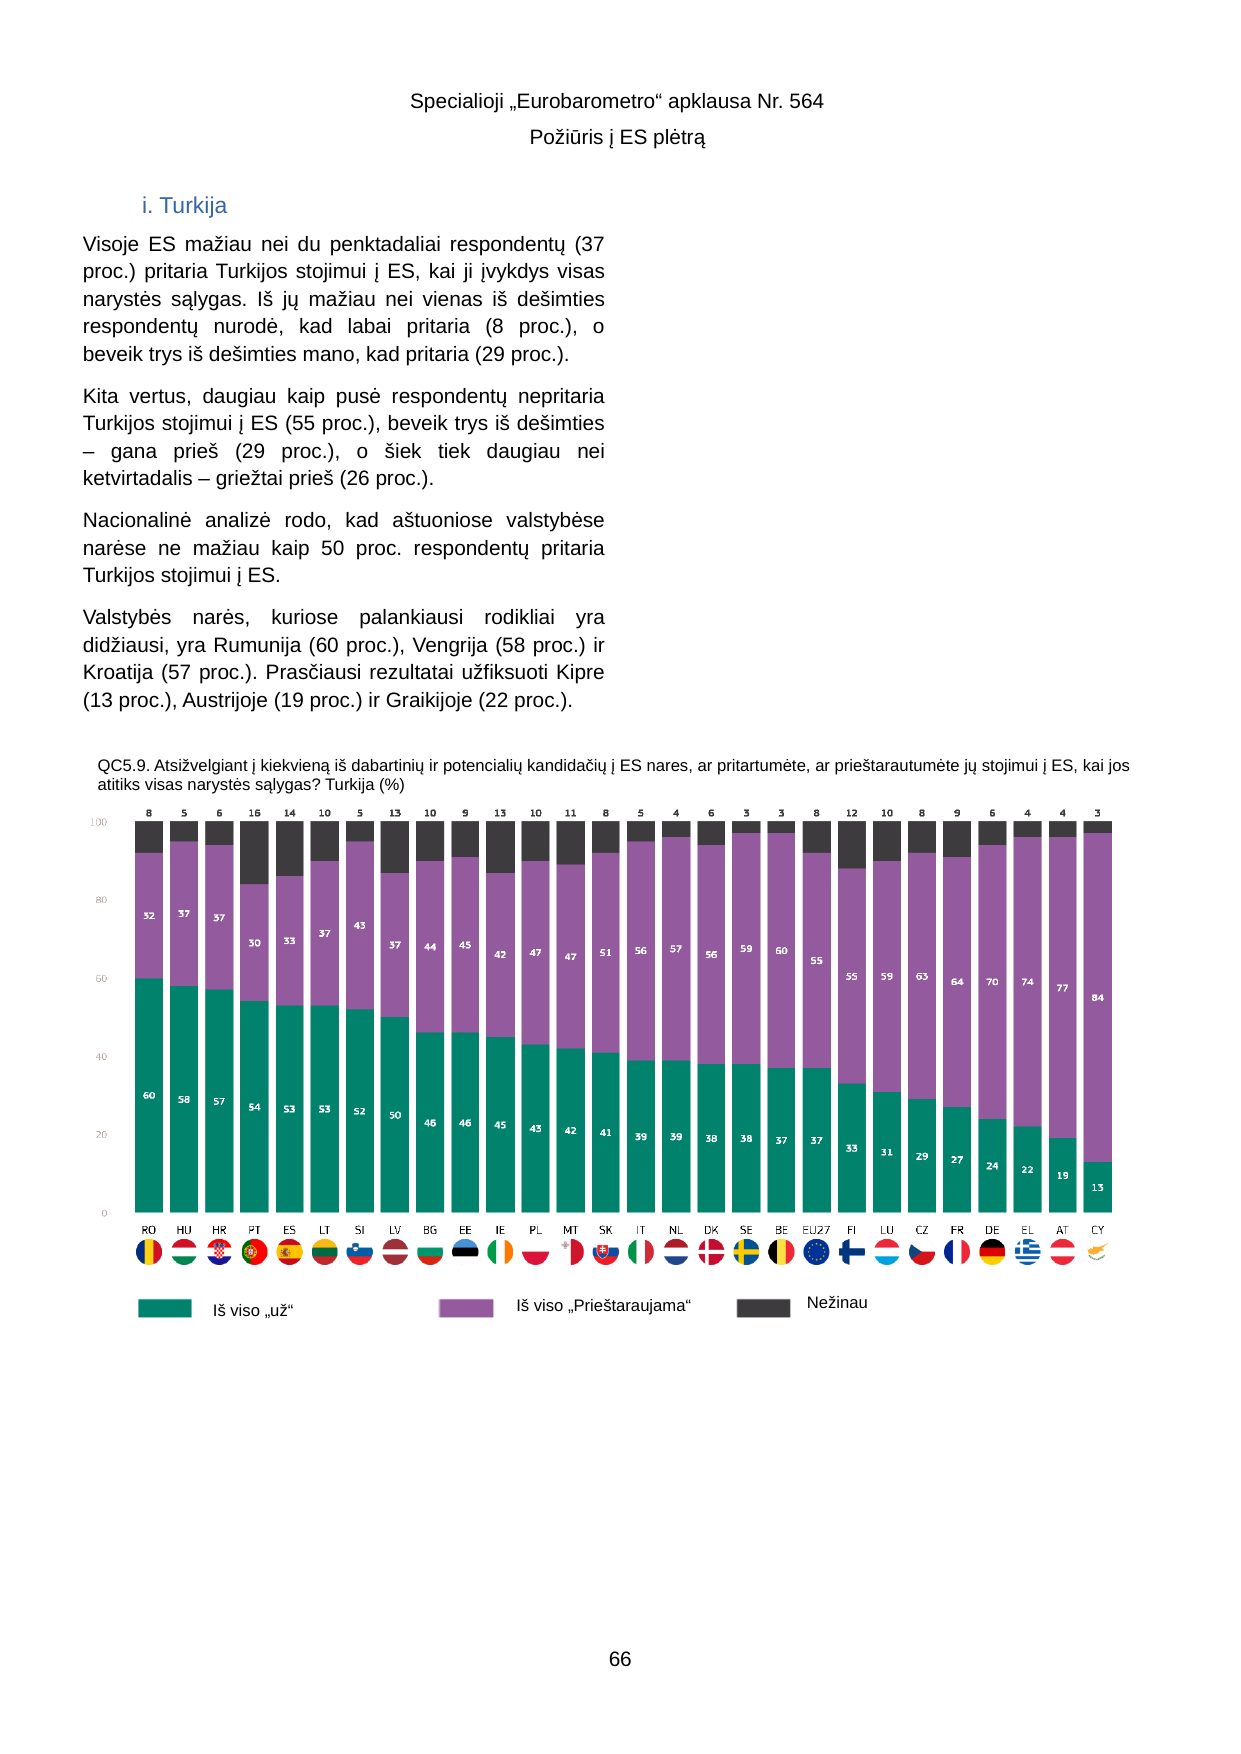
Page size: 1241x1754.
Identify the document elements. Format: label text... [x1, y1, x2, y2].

text Nacionalinė analizė rodo, kad aštuoniose valstybėse narėse ne mažiau kaip 50 proc. respondentų pritaria Turkijos stojimui į ES. [83, 508, 605, 587]
subtitle i. Turkija [142, 192, 605, 219]
text Kita vertus, daugiau kaip pusė respondentų nepritaria Turkijos stojimui į ES (55 proc.), beveik trys iš dešimties – gana prieš (29 proc.), o šiek tiek daugiau nei ketvirtadalis – griežtai prieš (26 proc.). [83, 383, 605, 490]
text Valstybės narės, kuriose palankiausi rodikliai yra didžiausi, yra Rumunija (60 proc.), Vengrija (58 proc.) ir Kroatija (57 proc.). Prasčiausi rezultatai užfiksuoti Kipre (13 proc.), Austrijoje (19 proc.) ir Graikijoje (22 proc.). [83, 605, 605, 712]
picture [83, 798, 1120, 1270]
picture [108, 1283, 797, 1321]
text Visoje ES mažiau nei du penktadaliai respondentų (37 proc.) pritaria Turkijos stojimui į ES, kai ji įvykdys visas narystės sąlygas. Iš jų mažiau nei vienas iš dešimties respondentų nurodė, kad labai pritaria (8 proc.), o beveik trys iš dešimties mano, kad pritaria (29 proc.). [83, 231, 605, 365]
